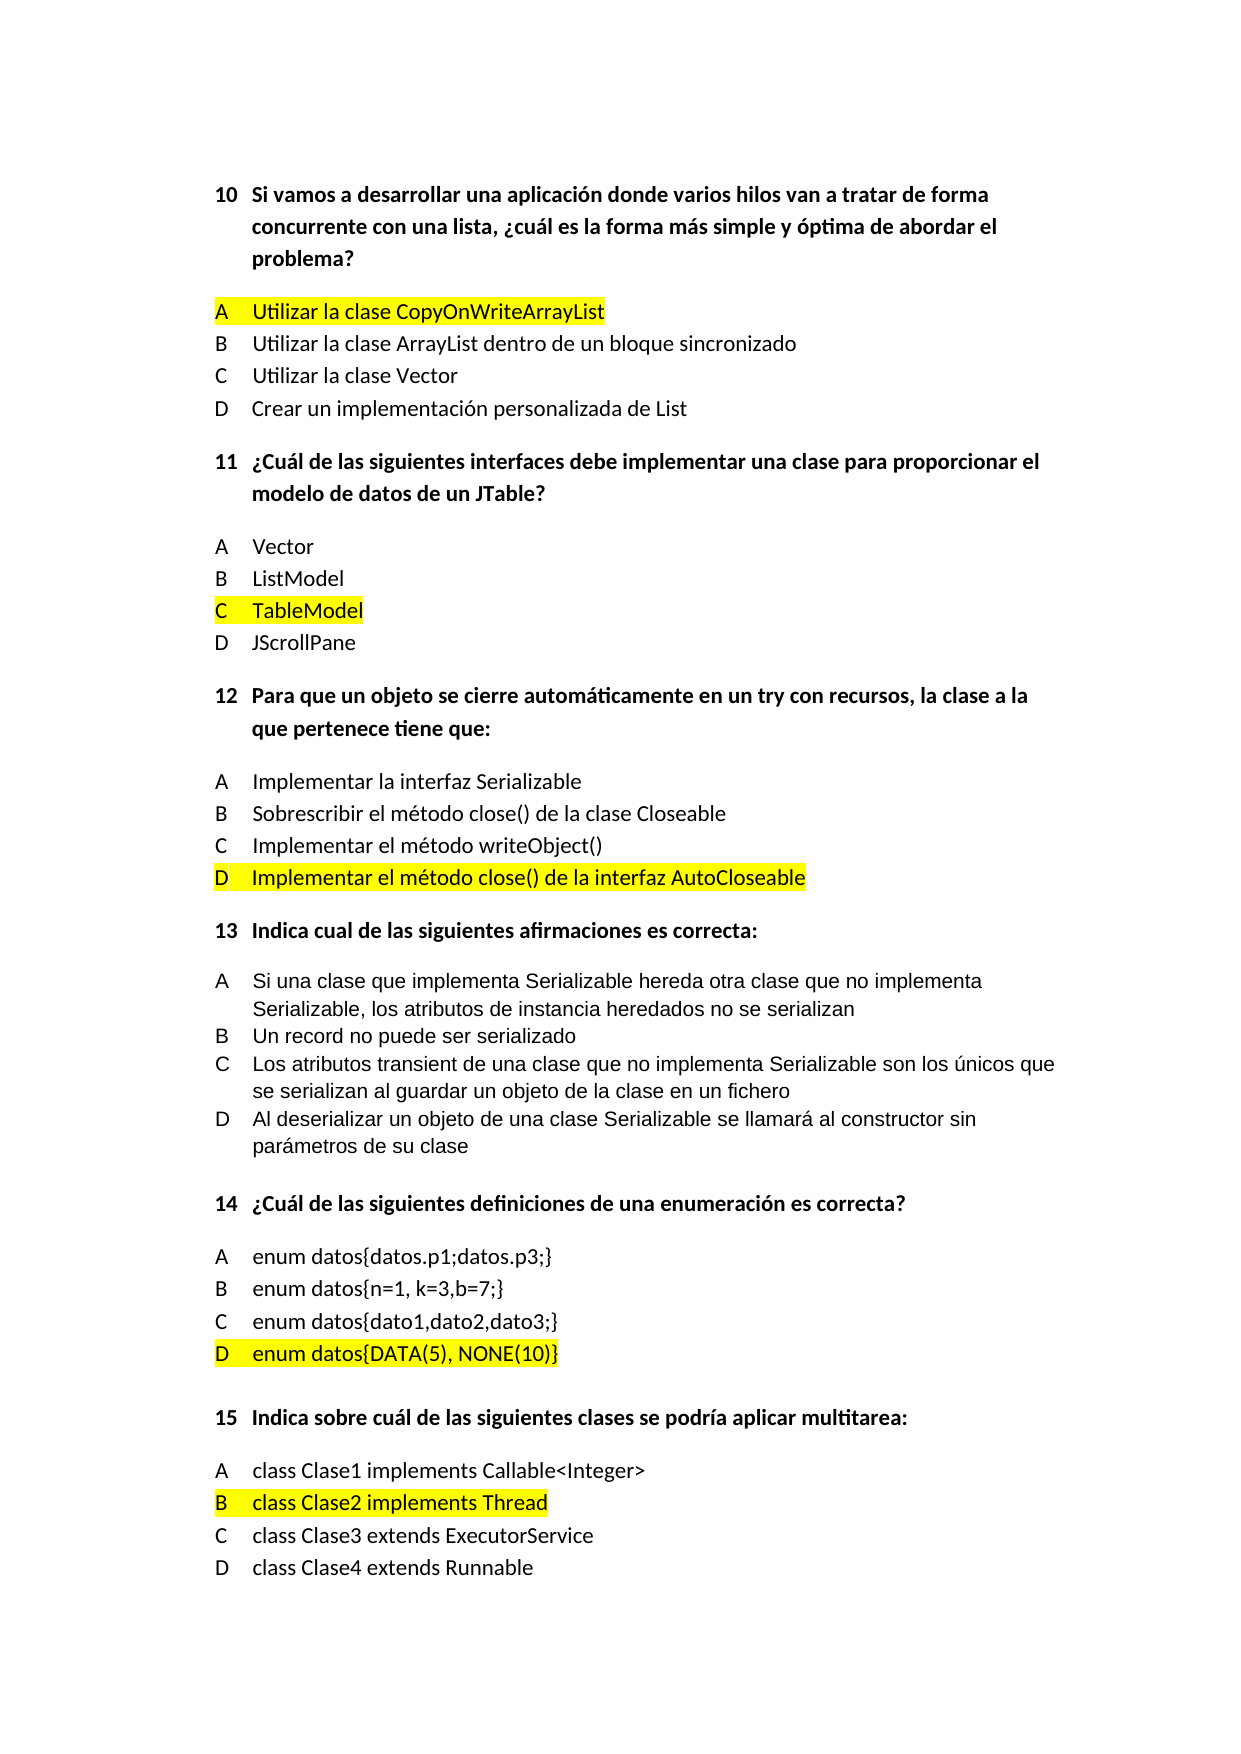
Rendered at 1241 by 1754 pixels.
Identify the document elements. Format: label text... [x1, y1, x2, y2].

list class Clase2 implements Thread [215, 1488, 1063, 1517]
list class Clase4 extends Runnable [215, 1553, 1063, 1581]
list Utilizar la clase CopyOnWriteArrayList [215, 297, 1063, 325]
list Indica sobre cuál de las siguientes clases se podría aplicar multitarea: [214, 1403, 1063, 1431]
list Un record no puede ser serializado [215, 1024, 1063, 1048]
list enum datos{datos.p1;datos.p3;} [215, 1242, 1063, 1270]
list Para que un objeto se cierre automáticamente en un try con recursos, la clase a la que pertenece tiene que: [214, 682, 1063, 742]
list ListModel [215, 564, 1063, 592]
list TableModel [215, 596, 1063, 624]
list JScrollPane [214, 628, 1063, 657]
list Si vamos a desarrollar una aplicación donde varios hilos van a tratar de forma concurrente con una lista, ¿cuál es la forma más simple y óptima de abordar el problema? [214, 180, 1063, 272]
list enum datos{dato1,dato2,dato3;} [215, 1307, 1063, 1335]
list Sobrescribir el método close() de la clase Closeable [215, 799, 1063, 827]
list Implementar la interfaz Serializable [215, 767, 1063, 795]
list Implementar el método writeObject() [215, 831, 1063, 859]
list class Clase1 implements Callable<Integer> [215, 1456, 1063, 1484]
list Crear un implementación personalizada de List [214, 394, 1063, 422]
list Implementar el método close() de la interfaz AutoCloseable [214, 863, 1063, 891]
list Al deserializar un objeto de una clase Serializable se llamará al constructor sin parámetros de su clase [215, 1107, 1063, 1158]
list Si una clase que implementa Serializable hereda otra clase que no implementa Serializable, los atributos de instancia heredados no se serializan [215, 969, 1063, 1021]
list Indica cual de las siguientes afirmaciones es correcta: [214, 916, 1063, 944]
list ¿Cuál de las siguientes definiciones de una enumeración es correcta? [214, 1189, 1063, 1217]
list enum datos{DATA(5), NONE(10)} [215, 1339, 1063, 1367]
list Utilizar la clase ArrayList dentro de un bloque sincronizado [215, 329, 1063, 357]
list enum datos{n=1, k=3,b=7;} [215, 1274, 1063, 1303]
list Los atributos transient de una clase que no implementa Serializable son los únicos que se serializan al guardar un objeto de la clase en un fichero [215, 1052, 1063, 1103]
list class Clase3 extends ExecutorService [215, 1521, 1063, 1549]
list Vector [215, 532, 1063, 560]
list ¿Cuál de las siguientes interfaces debe implementar una clase para proporcionar el modelo de datos de un JTable? [214, 447, 1063, 507]
list Utilizar la clase Vector [215, 362, 1063, 389]
